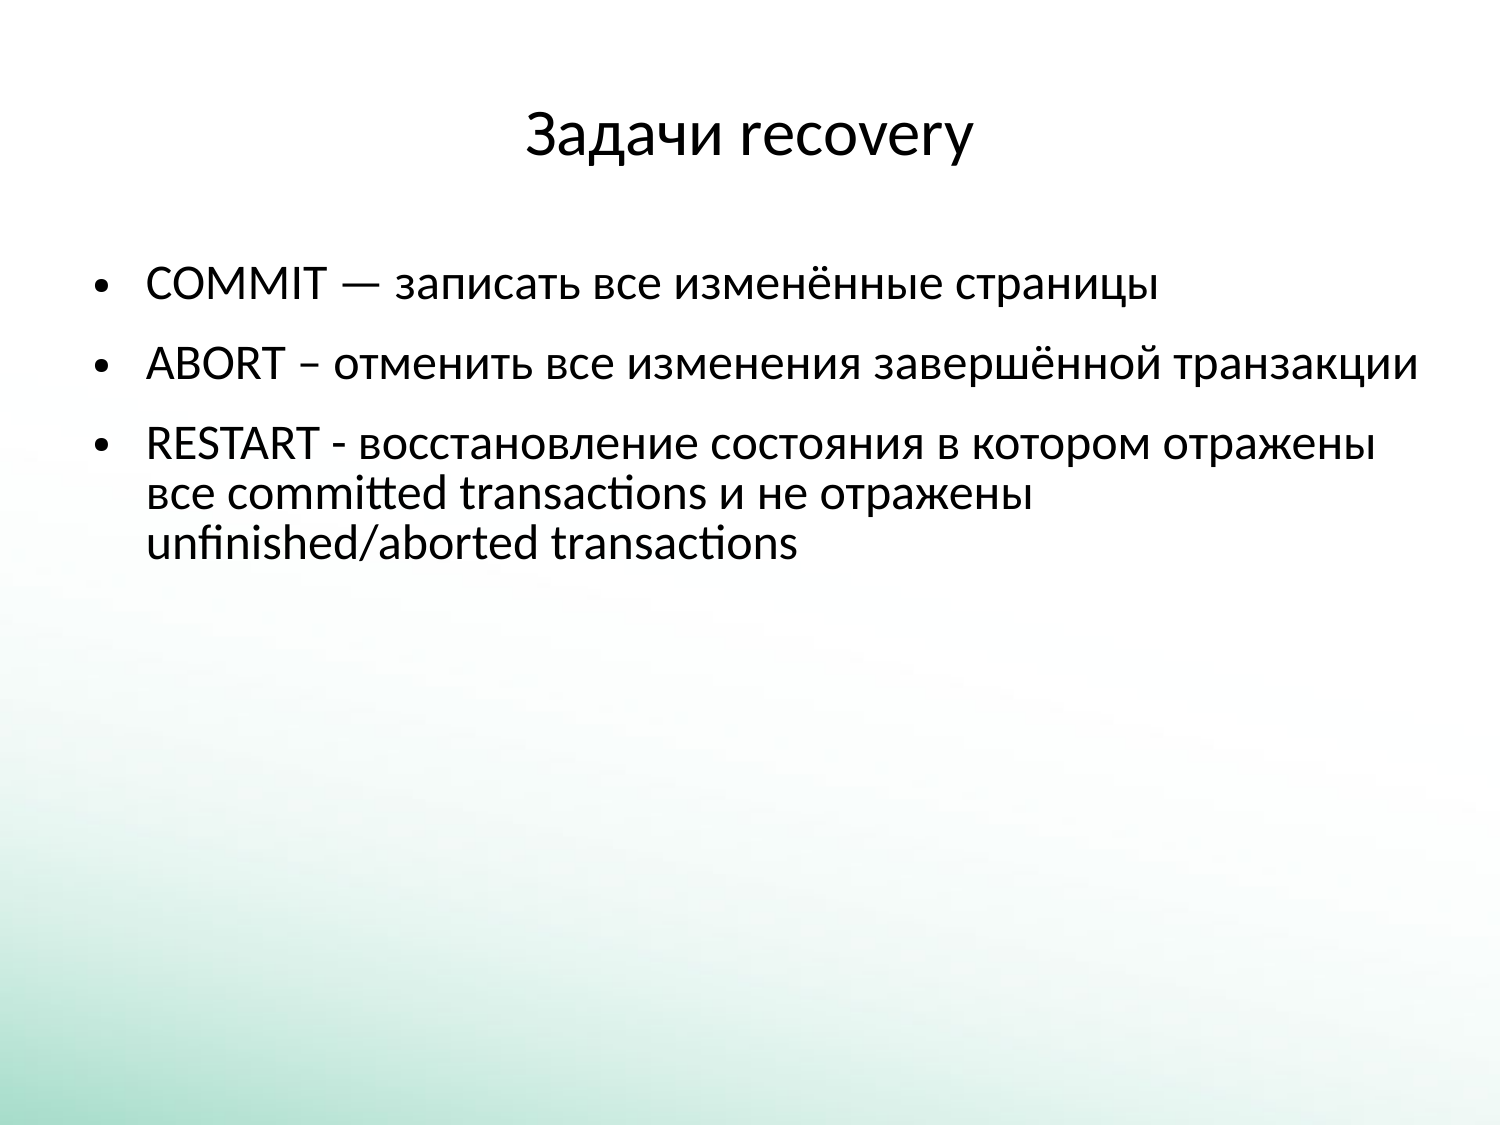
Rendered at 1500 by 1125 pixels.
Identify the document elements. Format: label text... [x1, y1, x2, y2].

picture [0, 0, 1500, 1125]
title Задачи recovery [75, 45, 1425, 233]
list COMMIT — записать все изменённые страницы ABORT – отменить все изменения завершённой транзакции RESTART - восстановление состояния в котором отражены все committed transactions и не отражены unfinished/aborted transactions [75, 262, 1425, 1005]
